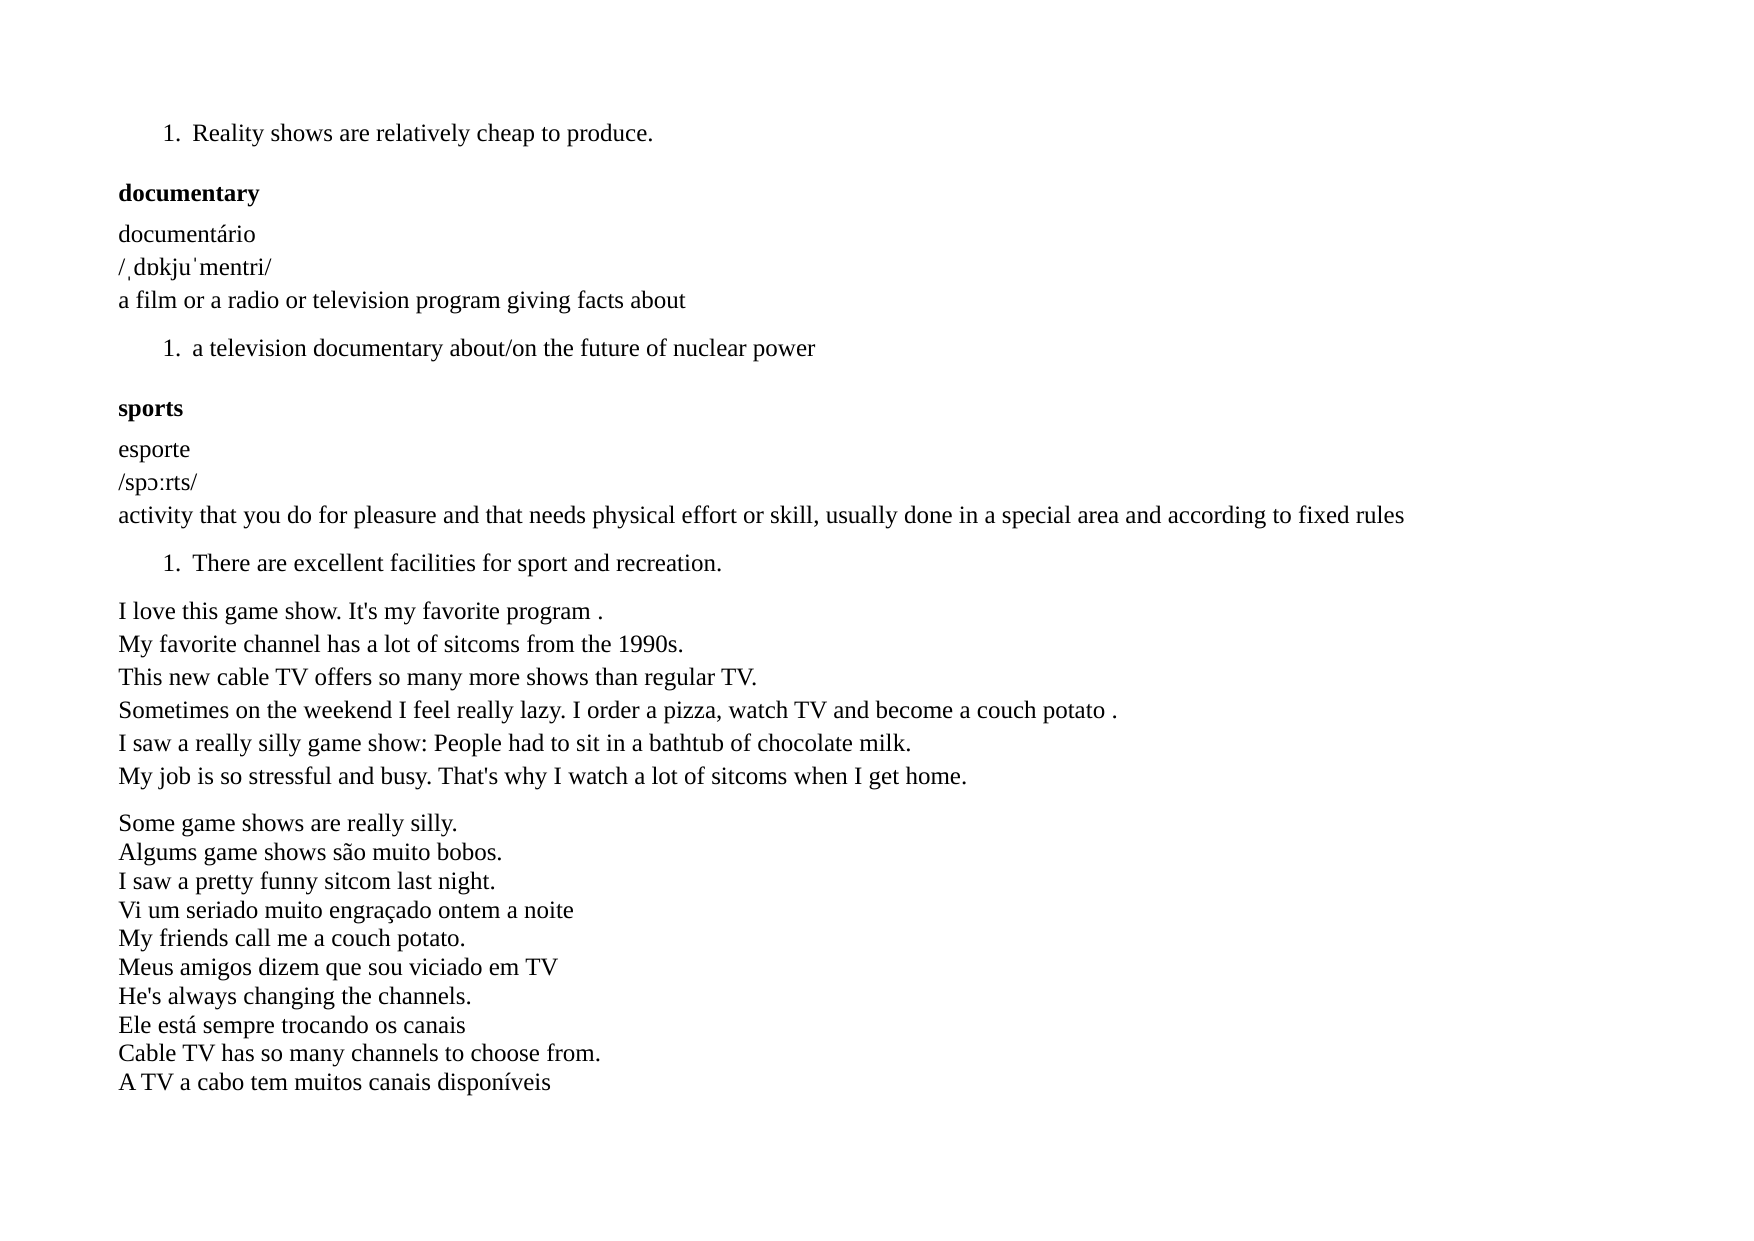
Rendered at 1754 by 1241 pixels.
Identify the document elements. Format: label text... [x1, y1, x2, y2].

list a television documentary about/on the future of nuclear power [162, 333, 1636, 362]
text I saw a pretty funny sitcom last night. [118, 866, 1636, 895]
text a film or a radio or television program giving facts about [118, 286, 1636, 314]
text Vi um seriado muito engraçado ontem a noite [118, 895, 1636, 923]
text esporte [118, 434, 1636, 463]
text Algums game shows são muito bobos. [118, 837, 1636, 866]
text A TV a cabo tem muitos canais disponíveis [118, 1067, 1636, 1096]
subtitle documentary [118, 178, 1636, 207]
text He's always changing the channels. [118, 981, 1636, 1010]
list There are excellent facilities for sport and recreation. [162, 548, 1636, 577]
text Meus amigos dizem que sou viciado em TV [118, 952, 1636, 981]
text documentário [118, 219, 1636, 248]
text activity that you do for pleasure and that needs physical effort or skill, usually done in a special area and according to fixed rules [118, 501, 1636, 529]
text /ˌdɒkjuˈmentri/ [118, 252, 1636, 281]
text Cable TV has so many channels to choose from. [118, 1038, 1636, 1067]
text /spɔːrts/ [118, 467, 1636, 496]
text My friends call me a couch potato. [118, 923, 1636, 952]
list Reality shows are relatively cheap to produce. [162, 118, 1636, 147]
text Some game shows are really silly. [118, 808, 1636, 837]
subtitle sports [118, 393, 1636, 422]
text Ele está sempre trocando os canais [118, 1010, 1636, 1038]
text I love this game show. It's my favorite program . My favorite channel has a lot of sitcoms from the 1990s. This new cable TV offers so many more shows than regular TV. Sometimes on the weekend I feel really lazy. I order a pizza, watch TV and become a couch potato . I saw a really silly game show: People had to sit in a bathtub of chocolate milk. My job is so stressful and busy. That's why I watch a lot of sitcoms when I get home. [118, 596, 1636, 789]
